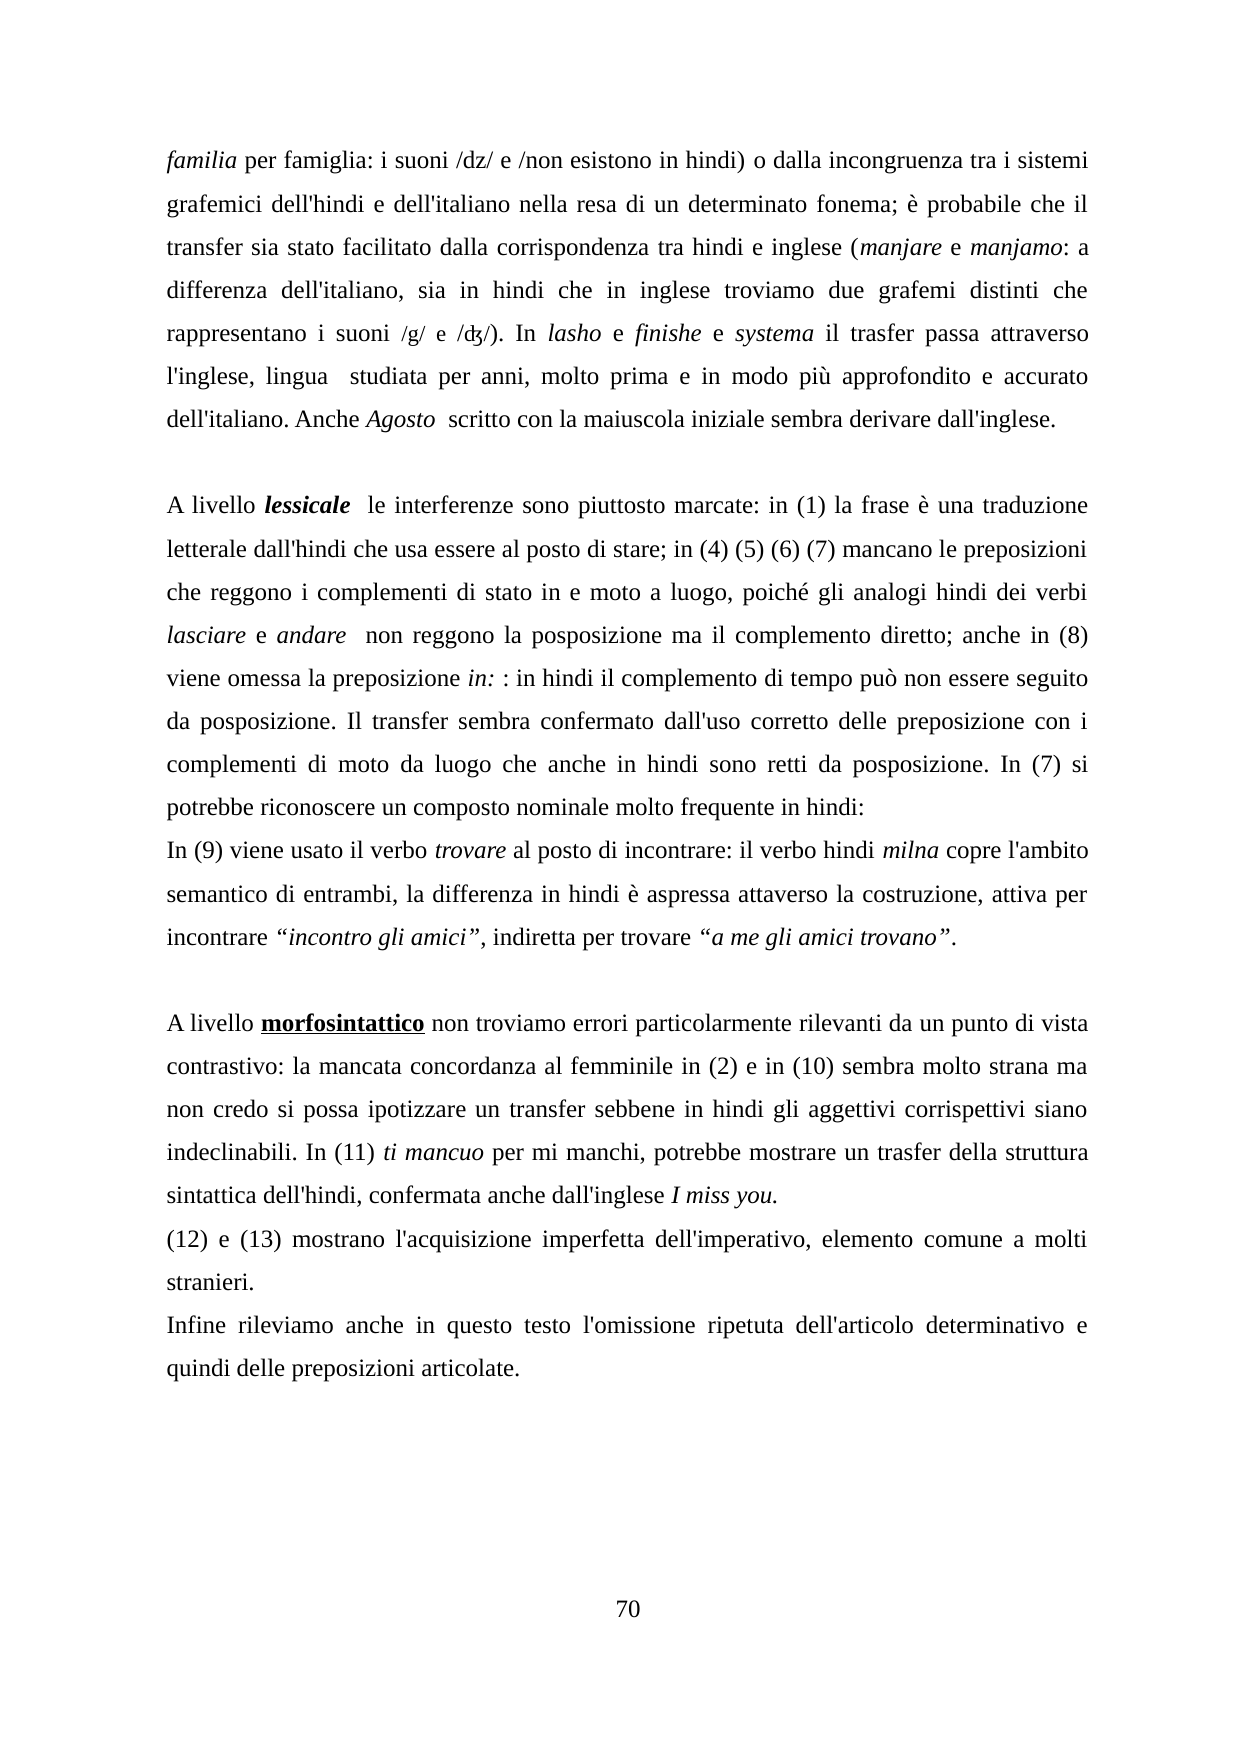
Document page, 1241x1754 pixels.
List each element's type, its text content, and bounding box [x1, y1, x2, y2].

text familia per famiglia: i suoni /dz/ e /non esistono in hindi) o dalla incongruenza tra i sistemi grafemici dell'hindi e dell'italiano nella resa di un determinato fonema; è probabile che il transfer sia stato facilitato dalla corrispondenza tra hindi e inglese (manjare e manjamo: a differenza dell'italiano, sia in hindi che in inglese troviamo due grafemi distinti che rappresentano i suoni /g/ e /ʤ/). In lasho e finishe e systema il trasfer passa attraverso l'inglese, lingua studiata per anni, molto prima e in modo più approfondito e accurato dell'italiano. Anche Agosto scritto con la maiuscola iniziale sembra derivare dall'inglese. [166, 146, 1089, 433]
text A livello lessicale le interferenze sono piuttosto marcate: in (1) la frase è una traduzione letterale dall'hindi che usa essere al posto di stare; in (4) (5) (6) (7) mancano le preposizioni che reggono i complementi di stato in e moto a luogo, poiché gli analogi hindi dei verbi lasciare e andare non reggono la posposizione ma il complemento diretto; anche in (8) viene omessa la preposizione in: : in hindi il complemento di tempo può non essere seguito da posposizione. Il transfer sembra confermato dall'uso corretto delle preposizione con i complementi di moto da luogo che anche in hindi sono retti da posposizione. In (7) si potrebbe riconoscere un composto nominale molto frequente in hindi: [166, 491, 1089, 821]
text Infine rileviamo anche in questo testo l'omissione ripetuta dell'articolo determinativo e quindi delle preposizioni articolate. [166, 1310, 1089, 1382]
text (12) e (13) mostrano l'acquisizione imperfetta dell'imperativo, elemento comune a molti stranieri. [166, 1224, 1089, 1296]
text A livello morfosintattico non troviamo errori particolarmente rilevanti da un punto di vista contrastivo: la mancata concordanza al femminile in (2) e in (10) sembra molto strana ma non credo si possa ipotizzare un transfer sebbene in hindi gli aggettivi corrispettivi siano indeclinabili. In (11) ti mancuo per mi manchi, potrebbe mostrare un trasfer della struttura sintattica dell'hindi, confermata anche dall'inglese I miss you. [166, 1008, 1089, 1209]
text In (9) viene usato il verbo trovare al posto di incontrare: il verbo hindi milna copre l'ambito semantico di entrambi, la differenza in hindi è aspressa attaverso la costruzione, attiva per incontrare “incontro gli amici”, indiretta per trovare “a me gli amici trovano”. [166, 836, 1089, 951]
